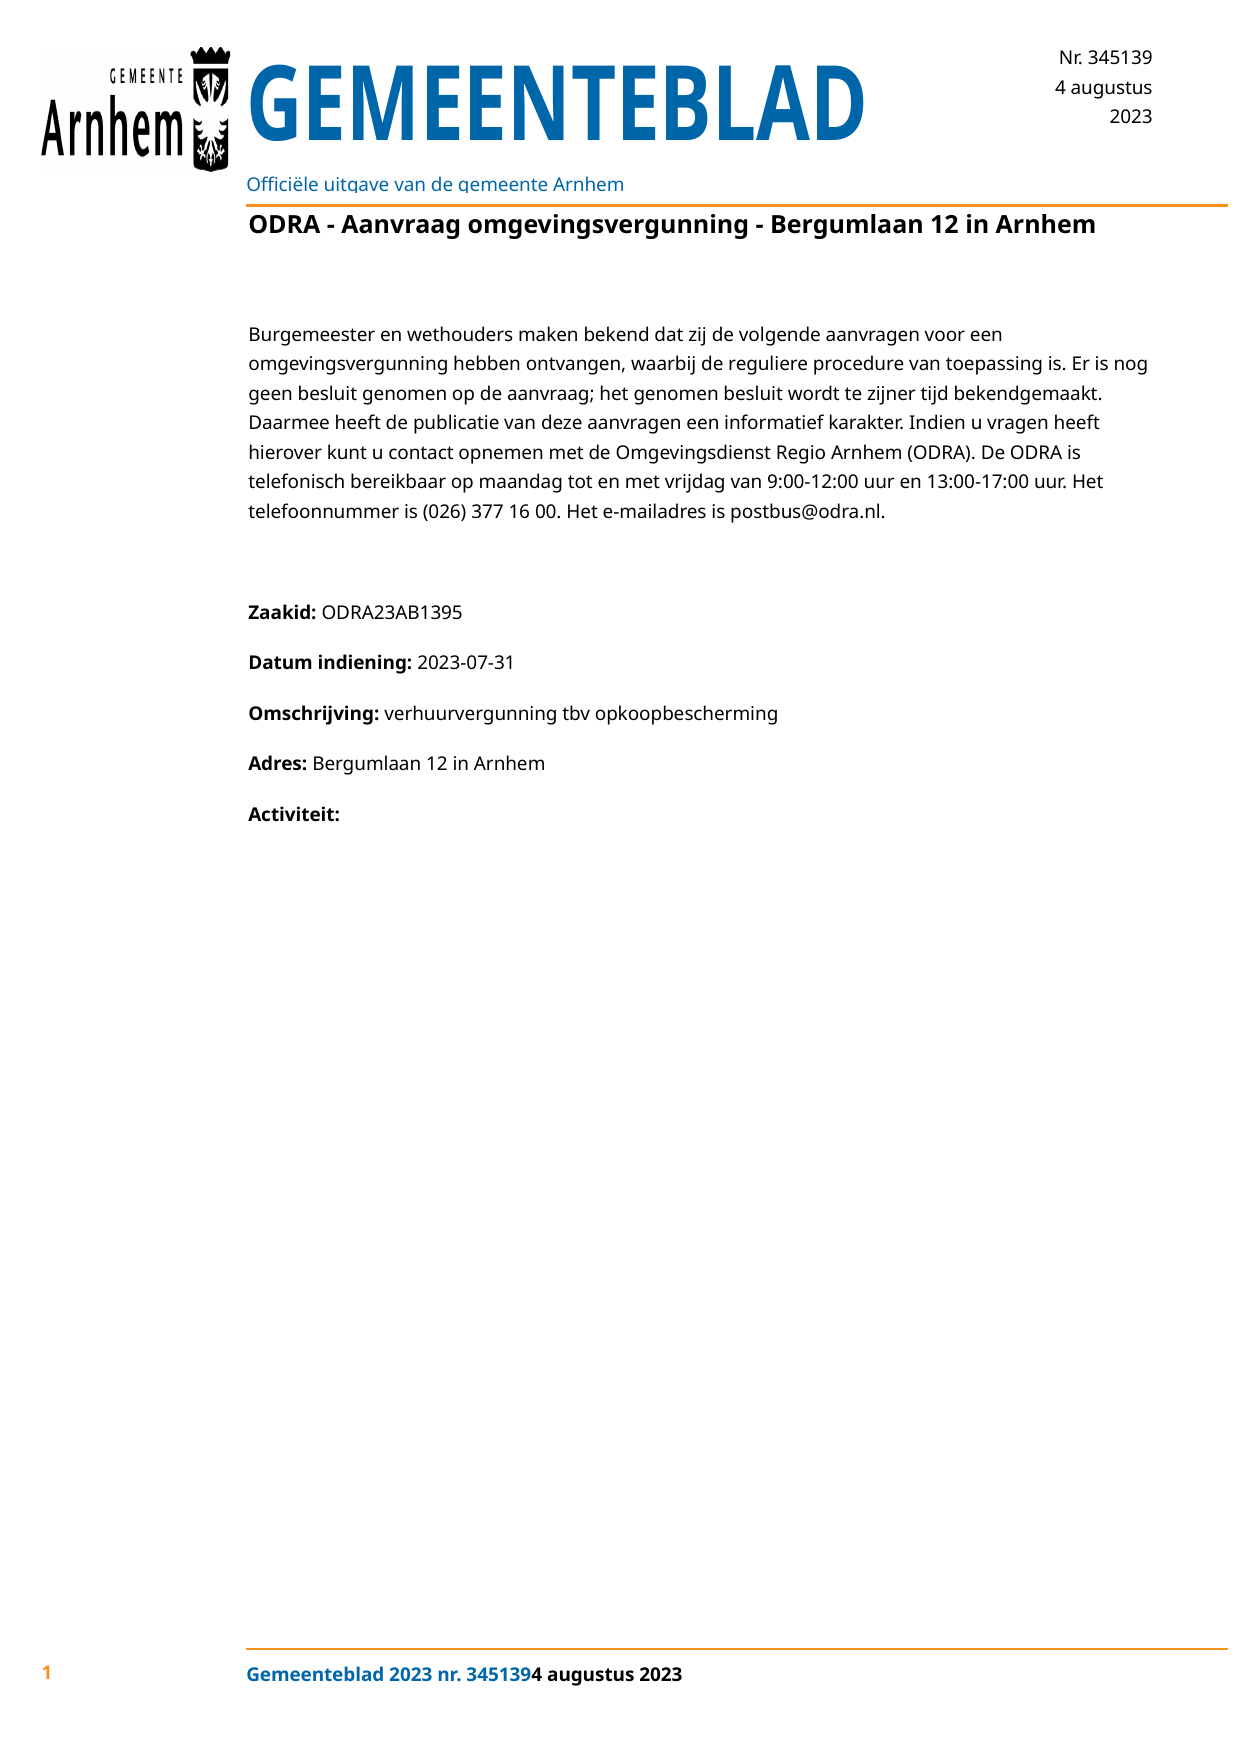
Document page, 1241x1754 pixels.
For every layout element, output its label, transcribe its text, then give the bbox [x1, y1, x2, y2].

text ODRA - Aanvraag omgevingsvergunning - Bergumlaan 12 in Arnhem [248, 207, 1152, 241]
picture [41, 47, 231, 172]
text Datum indiening: 2023-07-31 [248, 649, 1152, 675]
text Activiteit: [248, 801, 1152, 826]
text Zaakid: ODRA23AB1395 [248, 599, 1152, 625]
text Adres: Bergumlaan 12 in Arnhem [248, 750, 1152, 776]
text Burgemeester en wethouders maken bekend dat zij de volgende aanvragen voor een omgevingsvergunning hebben ontvangen, waarbij de reguliere procedure van toepassing is. Er is nog geen besluit genomen op de aanvraag; het genomen besluit wordt te zijner tijd bekendgemaakt. Daarmee heeft de publicatie van deze aanvragen een informatief karakter. Indien u vragen heeft hierover kunt u contact opnemen met de Omgevingsdienst Regio Arnhem (ODRA). De ODRA is telefonisch bereikbaar op maandag tot en met vrijdag van 9:00-12:00 uur en 13:00-17:00 uur. Het telefoonnummer is (026) 377 16 00. Het e-mailadres is postbus@odra.nl. [248, 321, 1152, 524]
text Omschrijving: verhuurvergunning tbv opkoopbescherming [248, 700, 1152, 726]
